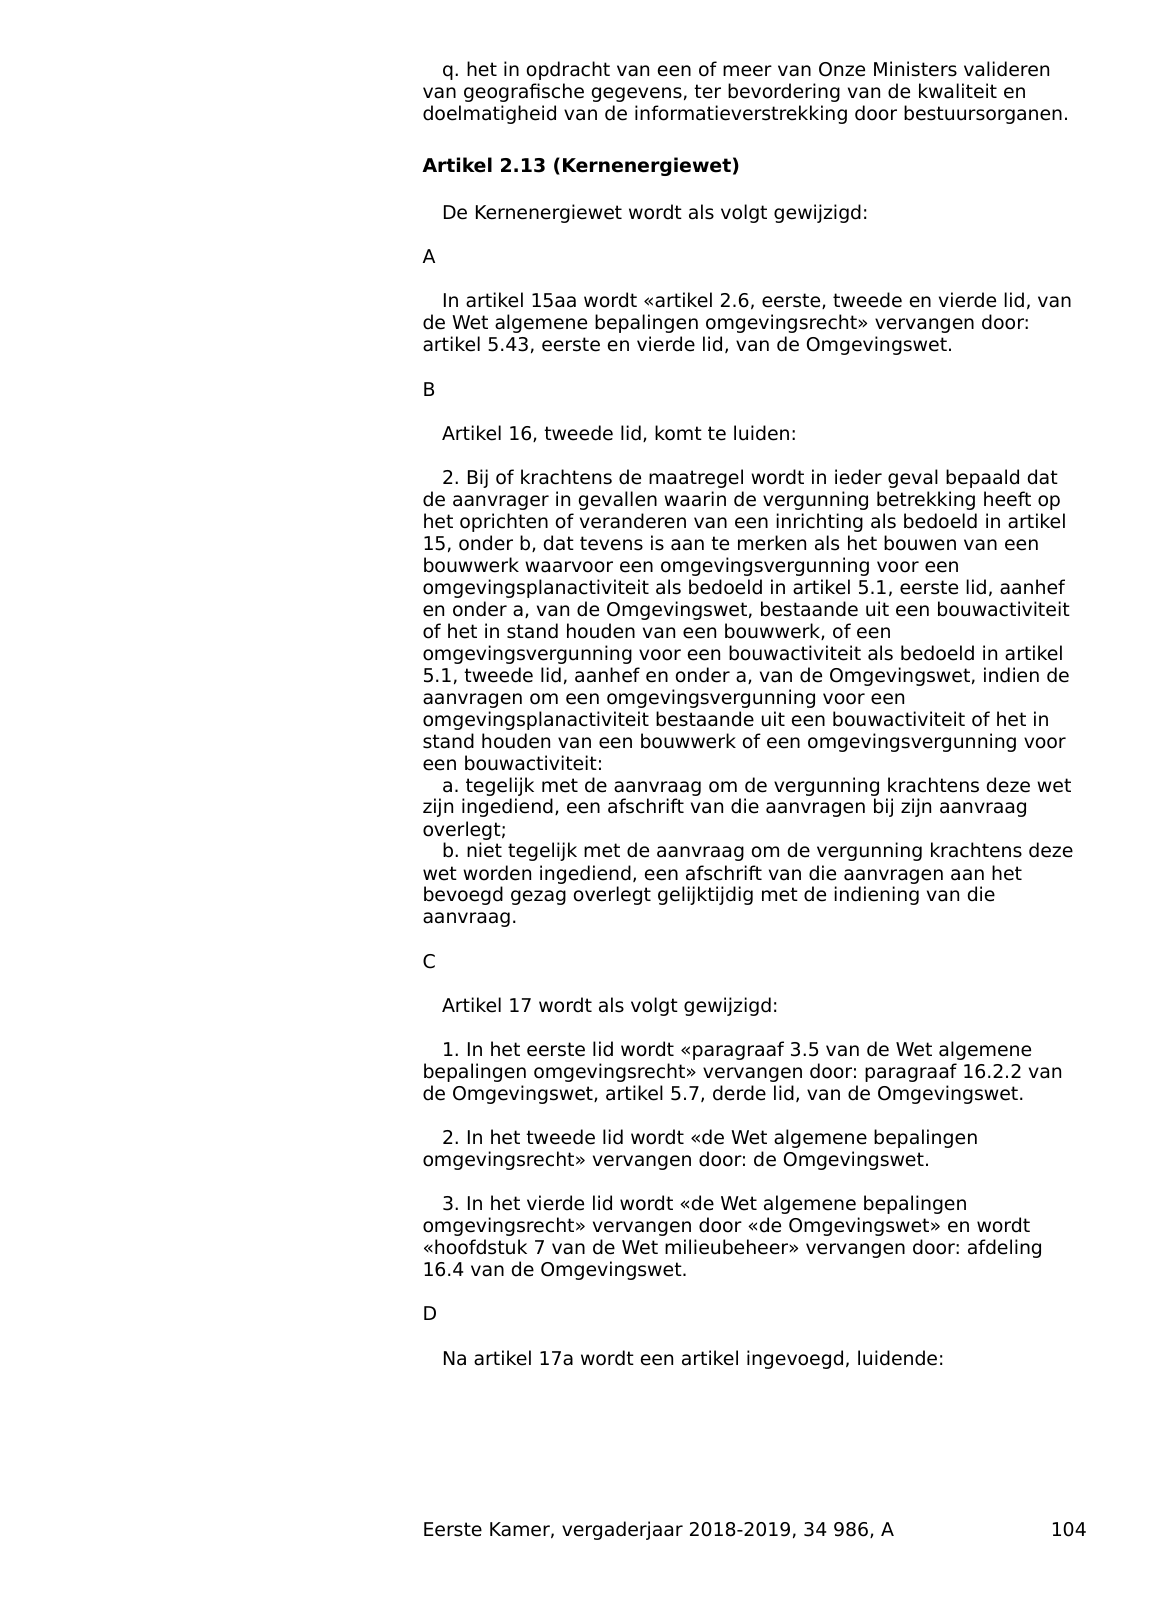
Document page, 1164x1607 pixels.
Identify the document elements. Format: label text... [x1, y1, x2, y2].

text 2. In het tweede lid wordt «de Wet algemene bepalingen omgevingsrecht» vervangen door: de Omgevingswet. [422, 1127, 1087, 1171]
text 3. In het vierde lid wordt «de Wet algemene bepalingen omgevingsrecht» vervangen door «de Omgevingswet» en wordt «hoofdstuk 7 van de Wet milieubeheer» vervangen door: afdeling 16.4 van de Omgevingswet. [422, 1193, 1087, 1281]
text C [422, 951, 1087, 972]
text Artikel 16, tweede lid, komt te luiden: [422, 423, 1087, 444]
text Na artikel 17a wordt een artikel ingevoegd, luidende: [422, 1347, 1087, 1369]
text De Kernenergiewet wordt als volgt gewijzigd: [422, 202, 1087, 224]
text In artikel 15aa wordt «artikel 2.6, eerste, tweede en vierde lid, van de Wet algemene bepalingen omgevingsrecht» vervangen door: artikel 5.43, eerste en vierde lid, van de Omgevingswet. [422, 290, 1087, 356]
text b. niet tegelijk met de aanvraag om de vergunning krachtens deze wet worden ingediend, een afschrift van die aanvragen aan het bevoegd gezag overlegt gelijktijdig met de indiening van die aanvraag. [422, 840, 1087, 928]
text B [422, 378, 1087, 400]
subtitle Artikel 2.13 (Kernenergiewet) [422, 155, 1087, 177]
text 1. In het eerste lid wordt «paragraaf 3.5 van de Wet algemene bepalingen omgevingsrecht» vervangen door: paragraaf 16.2.2 van de Omgevingswet, artikel 5.7, derde lid, van de Omgevingswet. [422, 1039, 1087, 1105]
text a. tegelijk met de aanvraag om de vergunning krachtens deze wet zijn ingediend, een afschrift van die aanvragen bij zijn aanvraag overlegt; [422, 774, 1087, 840]
text A [422, 246, 1087, 268]
text D [422, 1303, 1087, 1325]
text 2. Bij of krachtens de maatregel wordt in ieder geval bepaald dat de aanvrager in gevallen waarin de vergunning betrekking heeft op het oprichten of veranderen van een inrichting als bedoeld in artikel 15, onder b, dat tevens is aan te merken als het bouwen van een bouwwerk waarvoor een omgevingsvergunning voor een omgevingsplanactiviteit als bedoeld in artikel 5.1, eerste lid, aanhef en onder a, van de Omgevingswet, bestaande uit een bouwactiviteit of het in stand houden van een bouwwerk, of een omgevingsvergunning voor een bouwactiviteit als bedoeld in artikel 5.1, tweede lid, aanhef en onder a, van de Omgevingswet, indien de aanvragen om een omgevingsvergunning voor een omgevingsplanactiviteit bestaande uit een bouwactiviteit of het in stand houden van een bouwwerk of een omgevingsvergunning voor een bouwactiviteit: [422, 467, 1087, 774]
text Artikel 17 wordt als volgt gewijzigd: [422, 995, 1087, 1017]
text q. het in opdracht van een of meer van Onze Ministers valideren van geografische gegevens, ter bevordering van de kwaliteit en doelmatigheid van de informatieverstrekking door bestuursorganen. [422, 59, 1087, 125]
